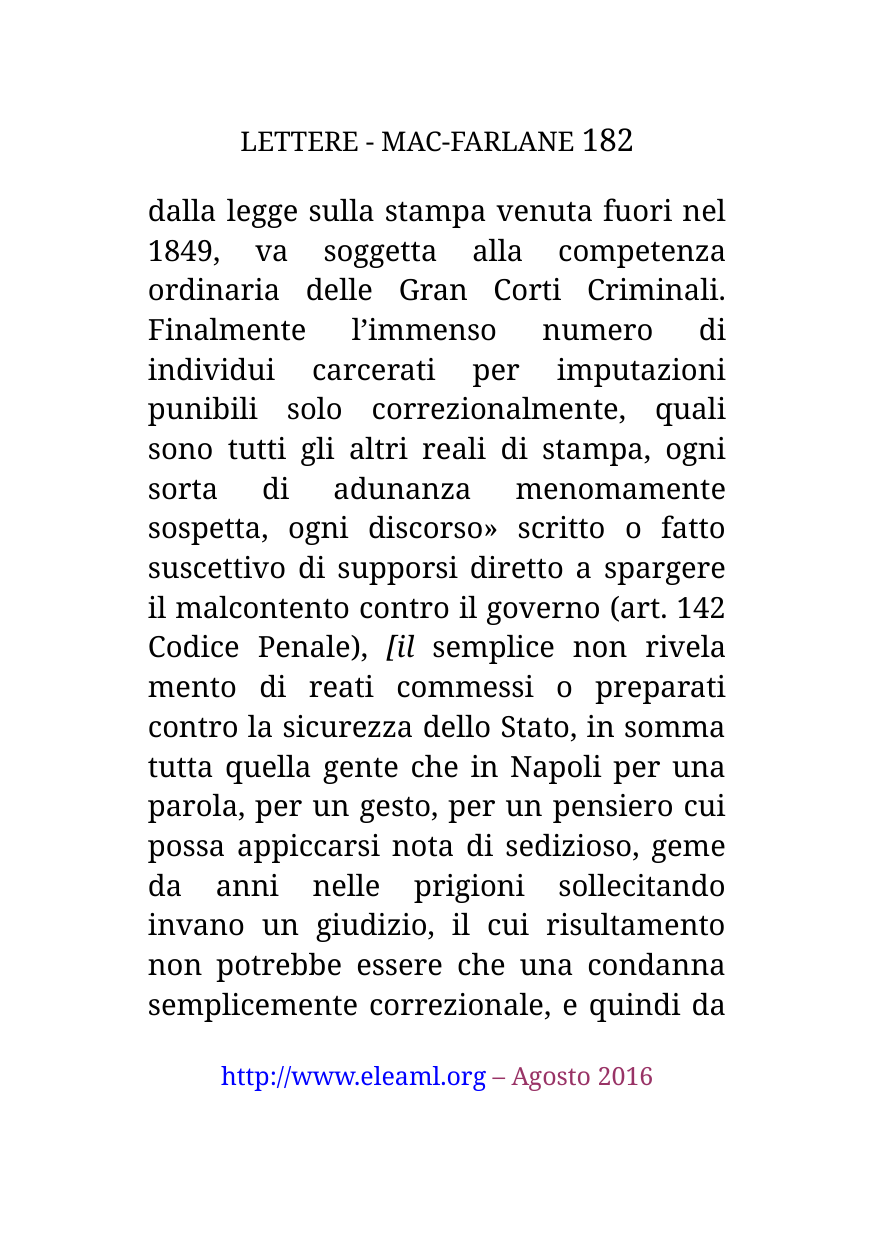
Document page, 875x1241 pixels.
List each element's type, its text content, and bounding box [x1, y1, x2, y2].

text dalla legge sulla stampa venuta fuori nel 1849, va soggetta alla competenza ordinaria delle Gran Corti Criminali. Finalmente l’immenso numero di individui carcerati per imputazioni punibili solo correzionalmente, quali sono tutti gli altri reali di stampa, ogni sorta di adunanza menomamente sospetta, ogni discorso» scritto o fatto suscettivo di supporsi diretto a spargere il malcontento contro il governo (art. 142 Codice Penale), [il semplice non rivela mento di reati commessi o preparati contro la sicurezza dello Stato, in somma tutta quella gente che in Napoli per una parola, per un gesto, per un pensiero cui possa appiccarsi nota di sedizioso, geme da anni nelle prigioni sollecitando invano un giudizio, il cui risultamento non potrebbe essere che una condanna semplicemente correzionale, e quindi da [148, 190, 726, 1024]
